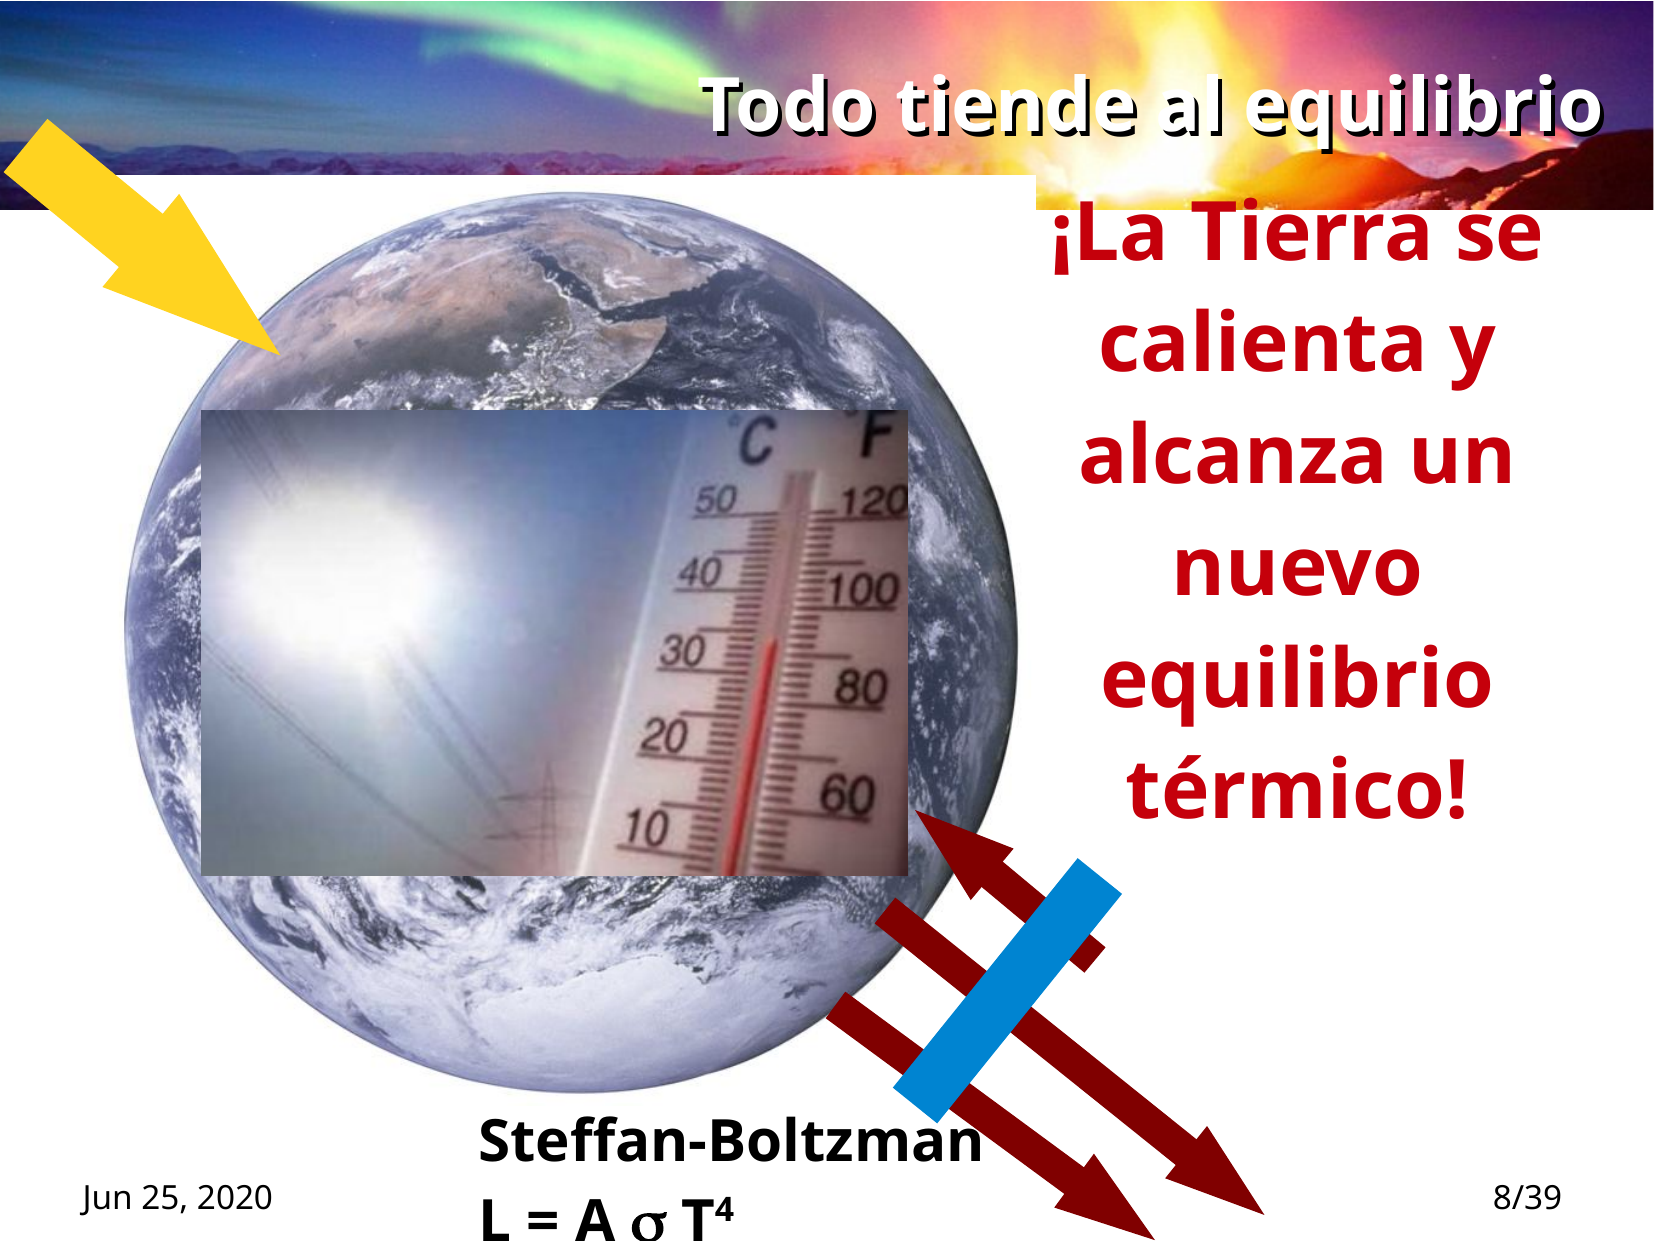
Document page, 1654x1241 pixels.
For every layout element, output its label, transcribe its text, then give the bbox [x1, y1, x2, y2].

text_box ¡La Tierra se calienta y alcanza un nuevo equilibrio térmico! [1035, 165, 1651, 856]
picture [100, 191, 1036, 1106]
title Todo tiende al equilibrio [45, 15, 1606, 191]
picture [971, 1033, 1036, 1106]
picture [0, 1, 1654, 210]
text_box Steffan-Boltzman L = A s T4 [463, 1106, 945, 1241]
